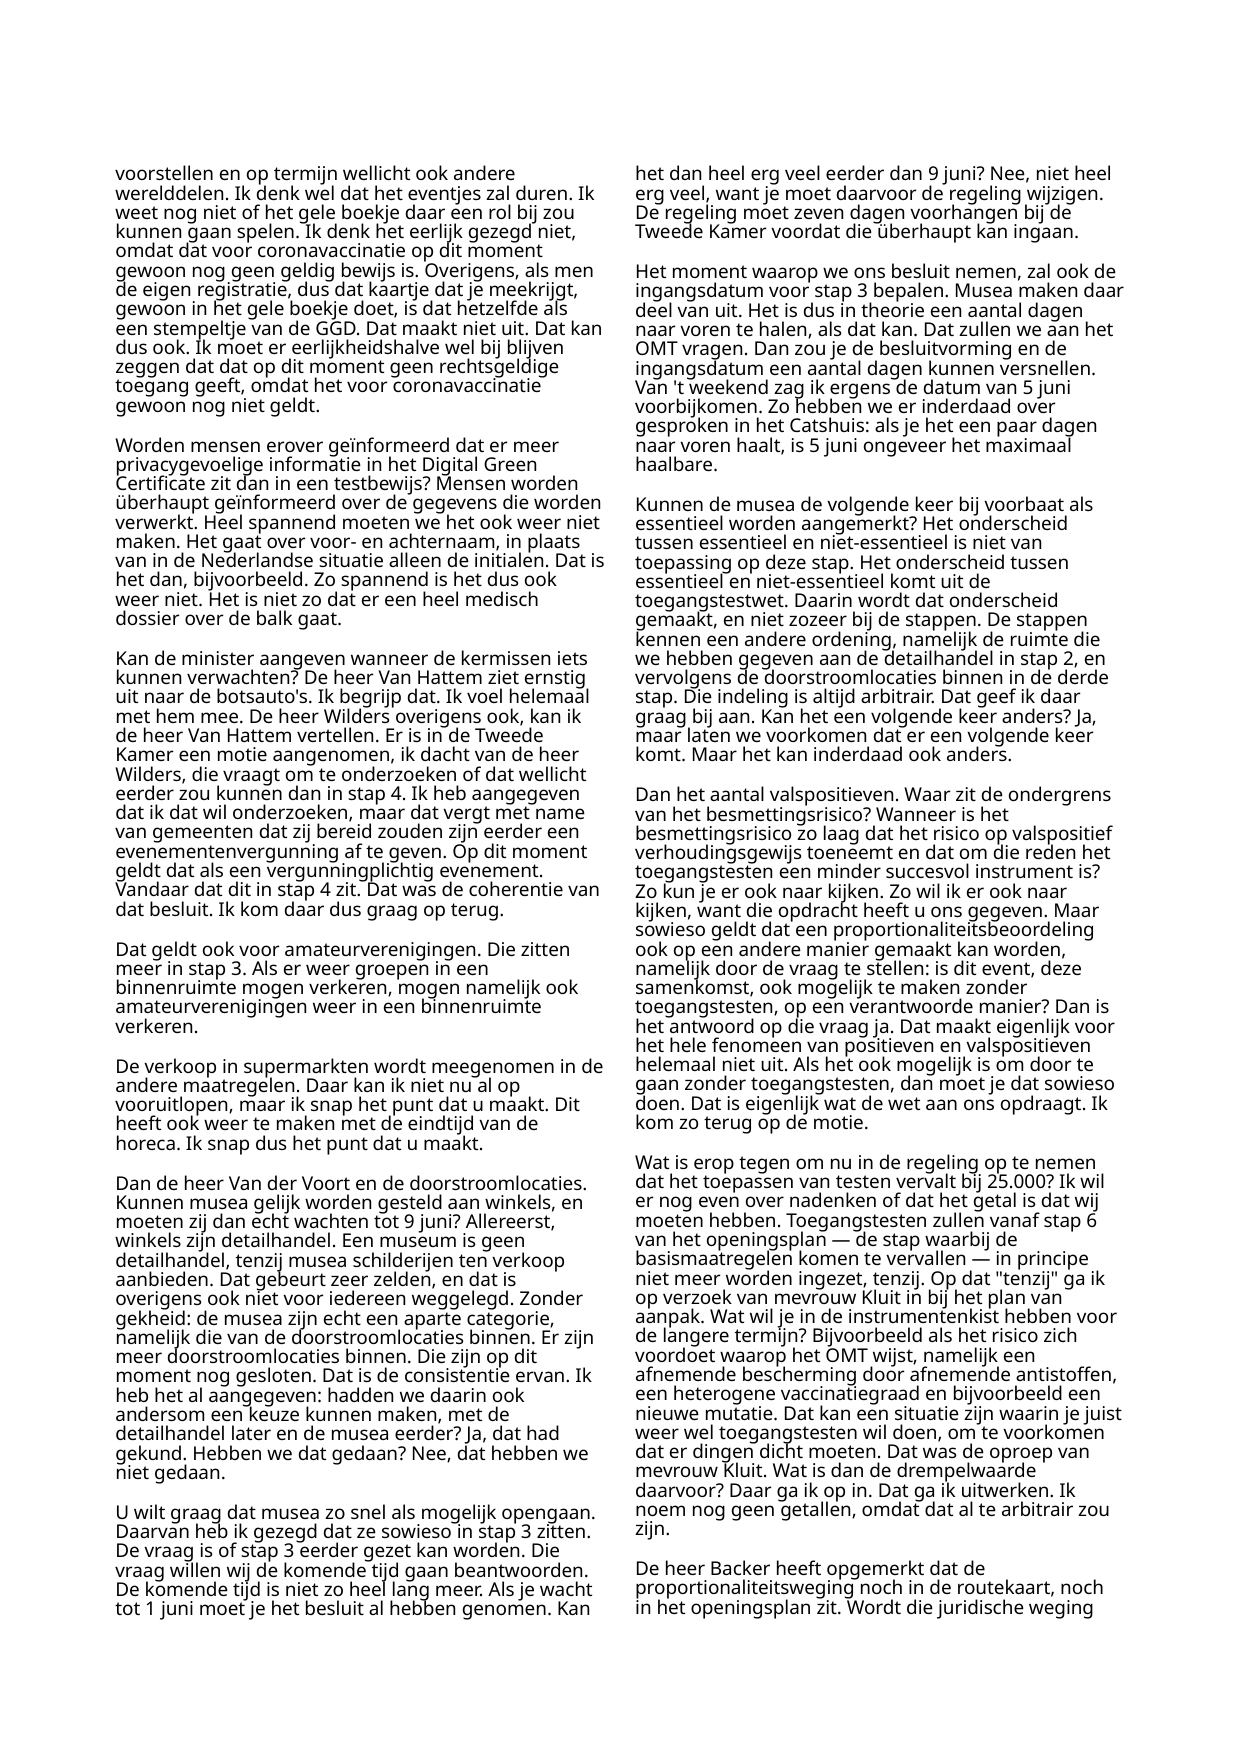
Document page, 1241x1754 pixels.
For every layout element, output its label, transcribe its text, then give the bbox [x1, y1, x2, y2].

text Kan de minister aangeven wanneer de kermissen iets kunnen verwachten? De heer Van Hattem ziet ernstig uit naar de botsauto's. Ik begrijp dat. Ik voel helemaal met hem mee. De heer Wilders overigens ook, kan ik de heer Van Hattem vertellen. Er is in de Tweede Kamer een motie aangenomen, ik dacht van de heer Wilders, die vraagt om te onderzoeken of dat wellicht eerder zou kunnen dan in stap 4. Ik heb aangegeven dat ik dat wil onderzoeken, maar dat vergt met name van gemeenten dat zij bereid zouden zijn eerder een evenementenvergunning af te geven. Op dit moment geldt dat als een vergunningplichtig evenement. Vandaar dat dit in stap 4 zit. Dat was de coherentie van dat besluit. Ik kom daar dus graag op terug. [115, 650, 605, 920]
text U wilt graag dat musea zo snel als mogelijk opengaan. Daarvan heb ik gezegd dat ze sowieso in stap 3 zitten. De vraag is of stap 3 eerder gezet kan worden. Die vraag willen wij de komende tijd gaan beantwoorden. De komende tijd is niet zo heel lang meer. Als je wacht tot 1 juni moet je het besluit al hebben genomen. Kan [115, 1504, 605, 1619]
text voorstellen en op termijn wellicht ook andere werelddelen. Ik denk wel dat het eventjes zal duren. Ik weet nog niet of het gele boekje daar een rol bij zou kunnen gaan spelen. Ik denk het eerlijk gezegd niet, omdat dat voor coronavaccinatie op dit moment gewoon nog geen geldig bewijs is. Overigens, als men de eigen registratie, dus dat kaartje dat je meekrijgt, gewoon in het gele boekje doet, is dat hetzelfde als een stempeltje van de GGD. Dat maakt niet uit. Dat kan dus ook. Ik moet er eerlijkheidshalve wel bij blijven zeggen dat dat op dit moment geen rechtsgeldige toegang geeft, omdat het voor coronavaccinatie gewoon nog niet geldt. [115, 165, 605, 416]
text Het moment waarop we ons besluit nemen, zal ook de ingangsdatum voor stap 3 bepalen. Musea maken daar deel van uit. Het is dus in theorie een aantal dagen naar voren te halen, als dat kan. Dat zullen we aan het OMT vragen. Dan zou je de besluitvorming en de ingangsdatum een aantal dagen kunnen versnellen. Van 't weekend zag ik ergens de datum van 5 juni voorbijkomen. Zo hebben we er inderdaad over gesproken in het Catshuis: als je het een paar dagen naar voren haalt, is 5 juni ongeveer het maximaal haalbare. [635, 263, 1125, 475]
text Worden mensen erover geïnformeerd dat er meer privacygevoelige informatie in het Digital Green Certificate zit dan in een testbewijs? Mensen worden überhaupt geïnformeerd over de gegevens die worden verwerkt. Heel spannend moeten we het ook weer niet maken. Het gaat over voor- en achternaam, in plaats van in de Nederlandse situatie alleen de initialen. Dat is het dan, bijvoorbeeld. Zo spannend is het dus ook weer niet. Het is niet zo dat er een heel medisch dossier over de balk gaat. [115, 437, 605, 629]
text Dan de heer Van der Voort en de doorstroomlocaties. Kunnen musea gelijk worden gesteld aan winkels, en moeten zij dan echt wachten tot 9 juni? Allereerst, winkels zijn detailhandel. Een museum is geen detailhandel, tenzij musea schilderijen ten verkoop aanbieden. Dat gebeurt zeer zelden, en dat is overigens ook niet voor iedereen weggelegd. Zonder gekheid: de musea zijn echt een aparte categorie, namelijk die van de doorstroomlocaties binnen. Er zijn meer doorstroomlocaties binnen. Die zijn op dit moment nog gesloten. Dat is de consistentie ervan. Ik heb het al aangegeven: hadden we daarin ook andersom een keuze kunnen maken, met de detailhandel later en de musea eerder? Ja, dat had gekund. Hebben we dat gedaan? Nee, dat hebben we niet gedaan. [115, 1175, 605, 1483]
text Kunnen de musea de volgende keer bij voorbaat als essentieel worden aangemerkt? Het onderscheid tussen essentieel en niet-essentieel is niet van toepassing op deze stap. Het onderscheid tussen essentieel en niet-essentieel komt uit de toegangstestwet. Daarin wordt dat onderscheid gemaakt, en niet zozeer bij de stappen. De stappen kennen een andere ordening, namelijk de ruimte die we hebben gegeven aan de detailhandel in stap 2, en vervolgens de doorstroomlocaties binnen in de derde stap. Die indeling is altijd arbitrair. Dat geef ik daar graag bij aan. Kan het een volgende keer anders? Ja, maar laten we voorkomen dat er een volgende keer komt. Maar het kan inderdaad ook anders. [635, 496, 1125, 766]
text De verkoop in supermarkten wordt meegenomen in de andere maatregelen. Daar kan ik niet nu al op vooruitlopen, maar ik snap het punt dat u maakt. Dit heeft ook weer te maken met de eindtijd van de horeca. Ik snap dus het punt dat u maakt. [115, 1058, 605, 1154]
text Dan het aantal valspositieven. Waar zit de ondergrens van het besmettingsrisico? Wanneer is het besmettingsrisico zo laag dat het risico op valspositief verhoudingsgewijs toeneemt en dat om die reden het toegangstesten een minder succesvol instrument is? Zo kun je er ook naar kijken. Zo wil ik er ook naar kijken, want die opdracht heeft u ons gegeven. Maar sowieso geldt dat een proportionaliteitsbeoordeling ook op een andere manier gemaakt kan worden, namelijk door de vraag te stellen: is dit event, deze samenkomst, ook mogelijk te maken zonder toegangstesten, op een verantwoorde manier? Dan is het antwoord op die vraag ja. Dat maakt eigenlijk voor het hele fenomeen van positieven en valspositieven helemaal niet uit. Als het ook mogelijk is om door te gaan zonder toegangstesten, dan moet je dat sowieso doen. Dat is eigenlijk wat de wet aan ons opdraagt. Ik kom zo terug op de motie. [635, 786, 1125, 1133]
text Dat geldt ook voor amateurverenigingen. Die zitten meer in stap 3. Als er weer groepen in een binnenruimte mogen verkeren, mogen namelijk ook amateurverenigingen weer in een binnenruimte verkeren. [115, 941, 605, 1037]
text De heer Backer heeft opgemerkt dat de proportionaliteitsweging noch in de routekaart, noch in het openingsplan zit. Wordt die juridische weging [635, 1560, 1125, 1618]
text Wat is erop tegen om nu in de regeling op te nemen dat het toepassen van testen vervalt bij 25.000? Ik wil er nog even over nadenken of dat het getal is dat wij moeten hebben. Toegangstesten zullen vanaf stap 6 van het openingsplan — de stap waarbij de basismaatregelen komen te vervallen — in principe niet meer worden ingezet, tenzij. Op dat "tenzij" ga ik op verzoek van mevrouw Kluit in bij het plan van aanpak. Wat wil je in de instrumentenkist hebben voor de langere termijn? Bijvoorbeeld als het risico zich voordoet waarop het OMT wijst, namelijk een afnemende bescherming door afnemende antistoffen, een heterogene vaccinatiegraad en bijvoorbeeld een nieuwe mutatie. Dat kan een situatie zijn waarin je juist weer wel toegangstesten wil doen, om te voorkomen dat er dingen dicht moeten. Dat was de oproep van mevrouw Kluit. Wat is dan de drempelwaarde daarvoor? Daar ga ik op in. Dat ga ik uitwerken. Ik noem nog geen getallen, omdat dat al te arbitrair zou zijn. [635, 1154, 1125, 1539]
text het dan heel erg veel eerder dan 9 juni? Nee, niet heel erg veel, want je moet daarvoor de regeling wijzigen. De regeling moet zeven dagen voorhangen bij de Tweede Kamer voordat die überhaupt kan ingaan. [635, 165, 1125, 242]
